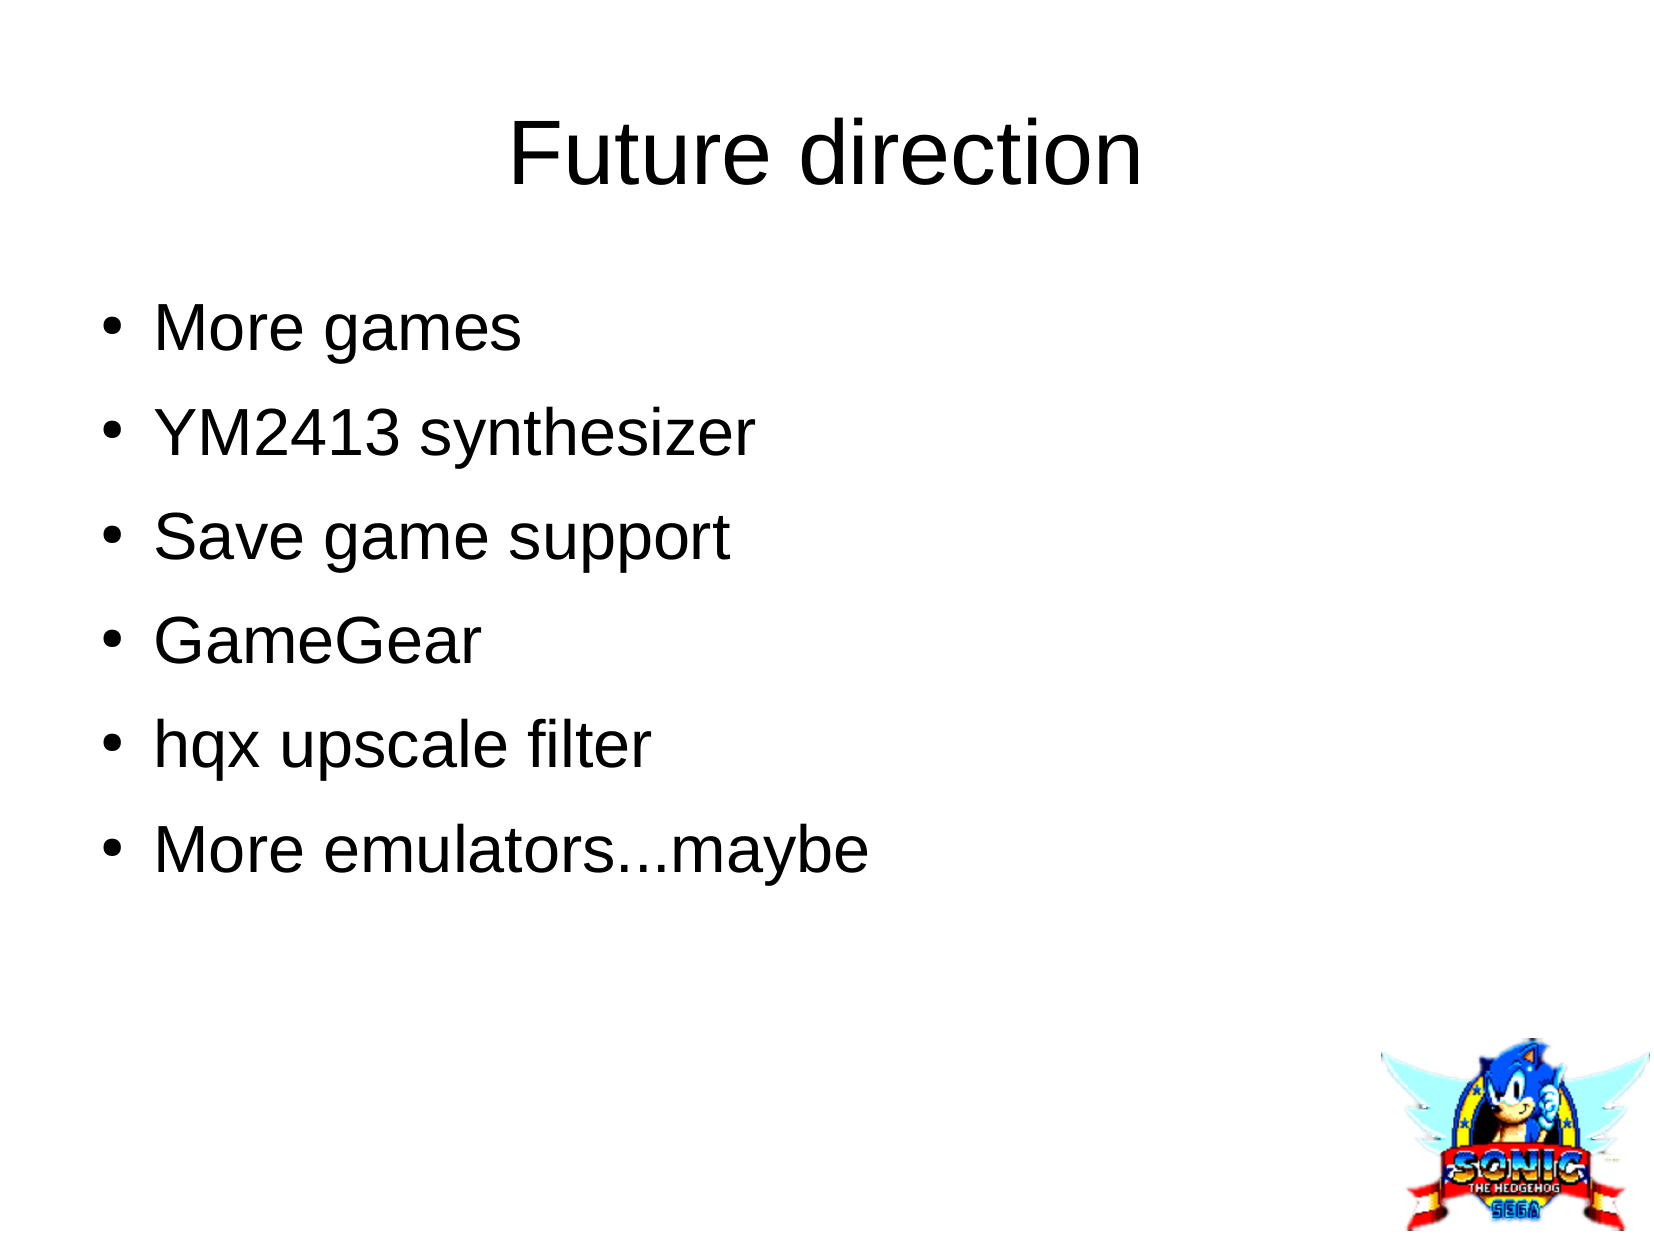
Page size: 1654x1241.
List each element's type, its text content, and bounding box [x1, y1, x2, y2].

list More games YM2413 synthesizer Save game support GameGear hqx upscale filter More emulators...maybe [82, 290, 1538, 1010]
title Future direction [82, 49, 1571, 257]
picture [1381, 1038, 1650, 1231]
